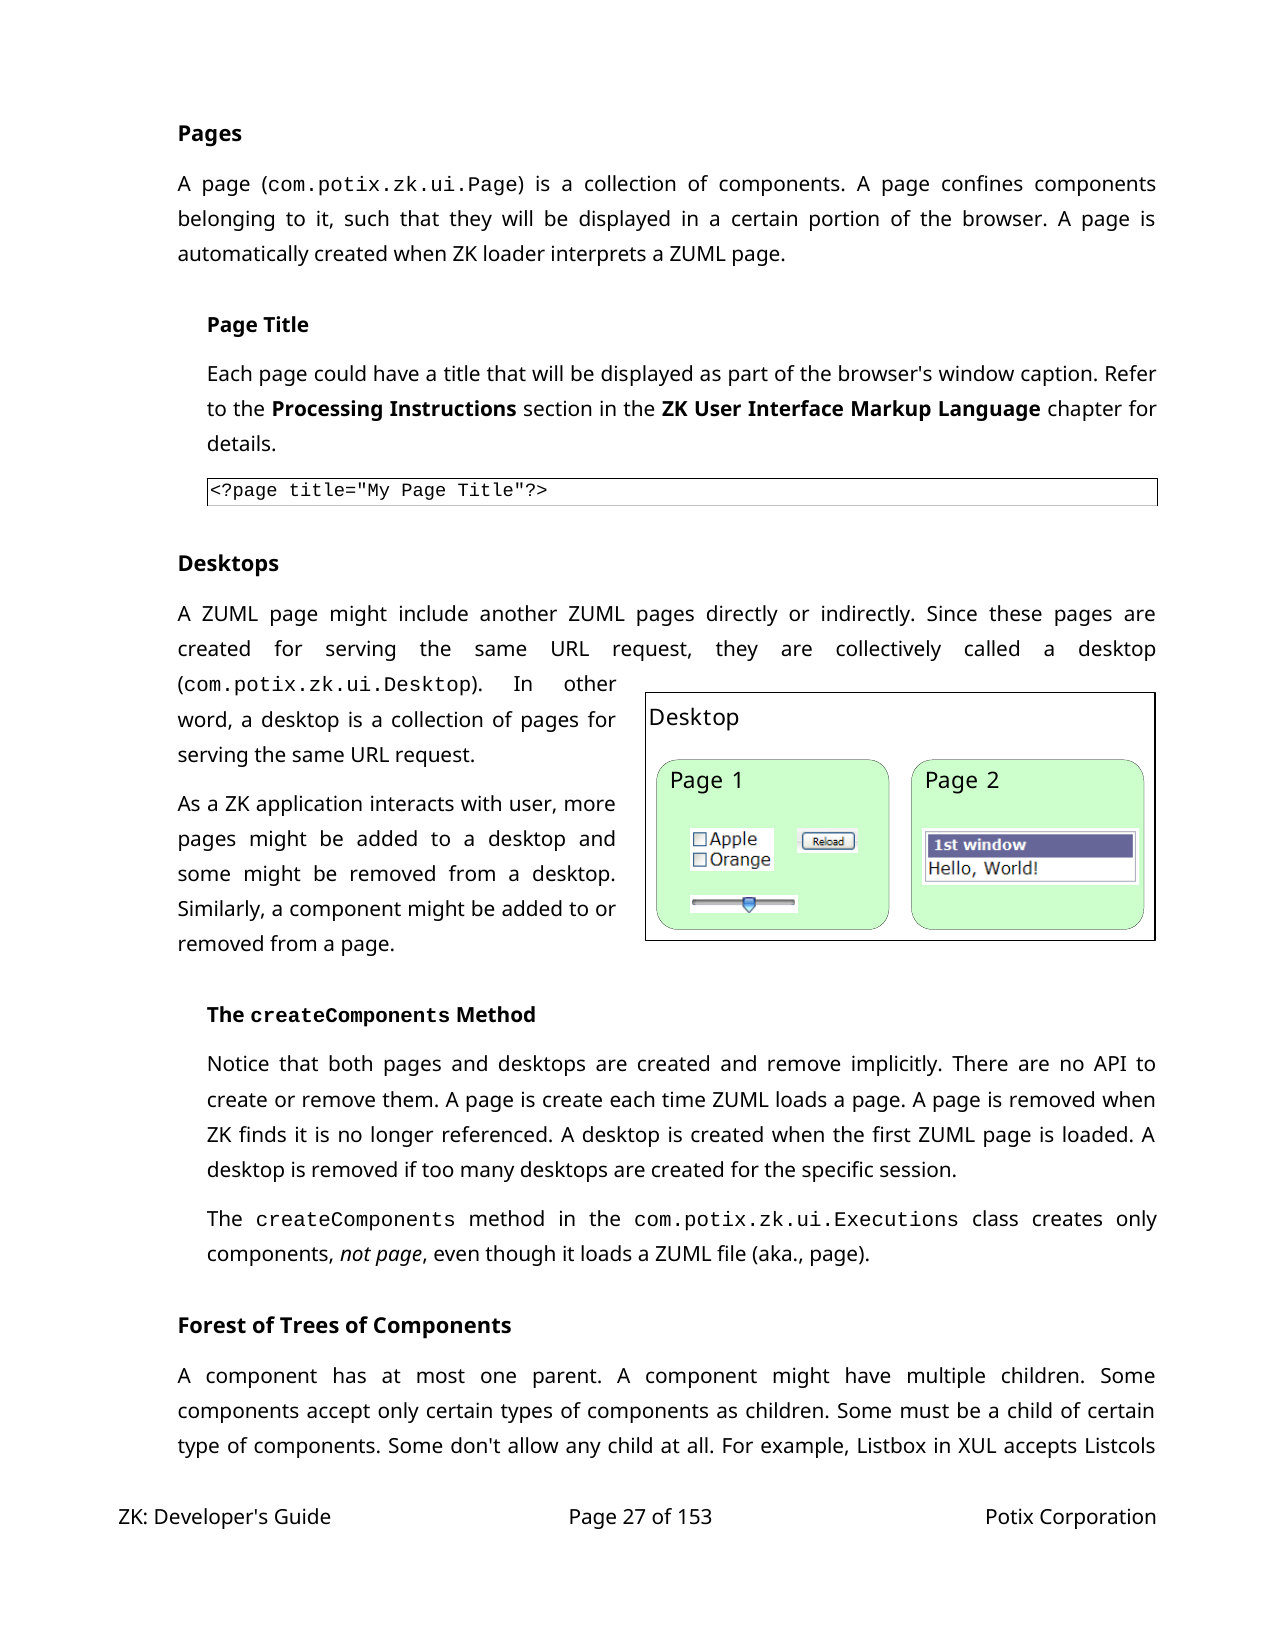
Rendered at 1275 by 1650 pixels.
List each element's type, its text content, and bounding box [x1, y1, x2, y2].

text Notice that both pages and desktops are created and remove implicitly. There are no API to create or remove them. A page is create each time ZUML loads a page. A page is removed when ZK finds it is no longer referenced. A desktop is created when the first ZUML page is loaded. A desktop is removed if too many desktops are created for the specific session. [207, 1049, 1157, 1183]
subtitle Desktops [177, 548, 1157, 578]
text A ZUML page might include another ZUML pages directly or indirectly. Since these pages are created for serving the same URL request, they are collectively called a desktop (com.potix.zk.ui.Desktop). In other word, a desktop is a collection of pages for serving the same URL request. [177, 599, 1157, 768]
text Each page could have a title that will be displayed as part of the browser's window caption. Refer to the Processing Instructions section in the ZK User Interface Markup Language chapter for details. [207, 359, 1157, 458]
text The createComponents method in the com.potix.zk.ui.Executions class creates only components, not page, even though it loads a ZUML file (aka., page). [207, 1204, 1157, 1268]
subtitle Pages [177, 118, 1157, 148]
text As a ZK application interacts with user, more pages might be added to a desktop and some might be removed from a desktop. Similarly, a component might be added to or removed from a page. [177, 789, 1157, 958]
subtitle The createComponents Method [207, 1000, 1157, 1029]
text A page (com.potix.zk.ui.Page) is a collection of components. A page confines components belonging to it, such that they will be displayed in a certain portion of the browser. A page is automatically created when ZK loader interprets a ZUML page. [177, 169, 1157, 268]
text A component has at most one parent. A component might have multiple children. Some components accept only certain types of components as children. Some must be a child of certain type of components. Some don't allow any child at all. For example, Listbox in XUL accepts Listcols [177, 1361, 1157, 1459]
subtitle Page Title [207, 310, 1157, 338]
subtitle Forest of Trees of Components [177, 1310, 1157, 1340]
text <?page title="My Page Title"?> [208, 479, 1157, 505]
